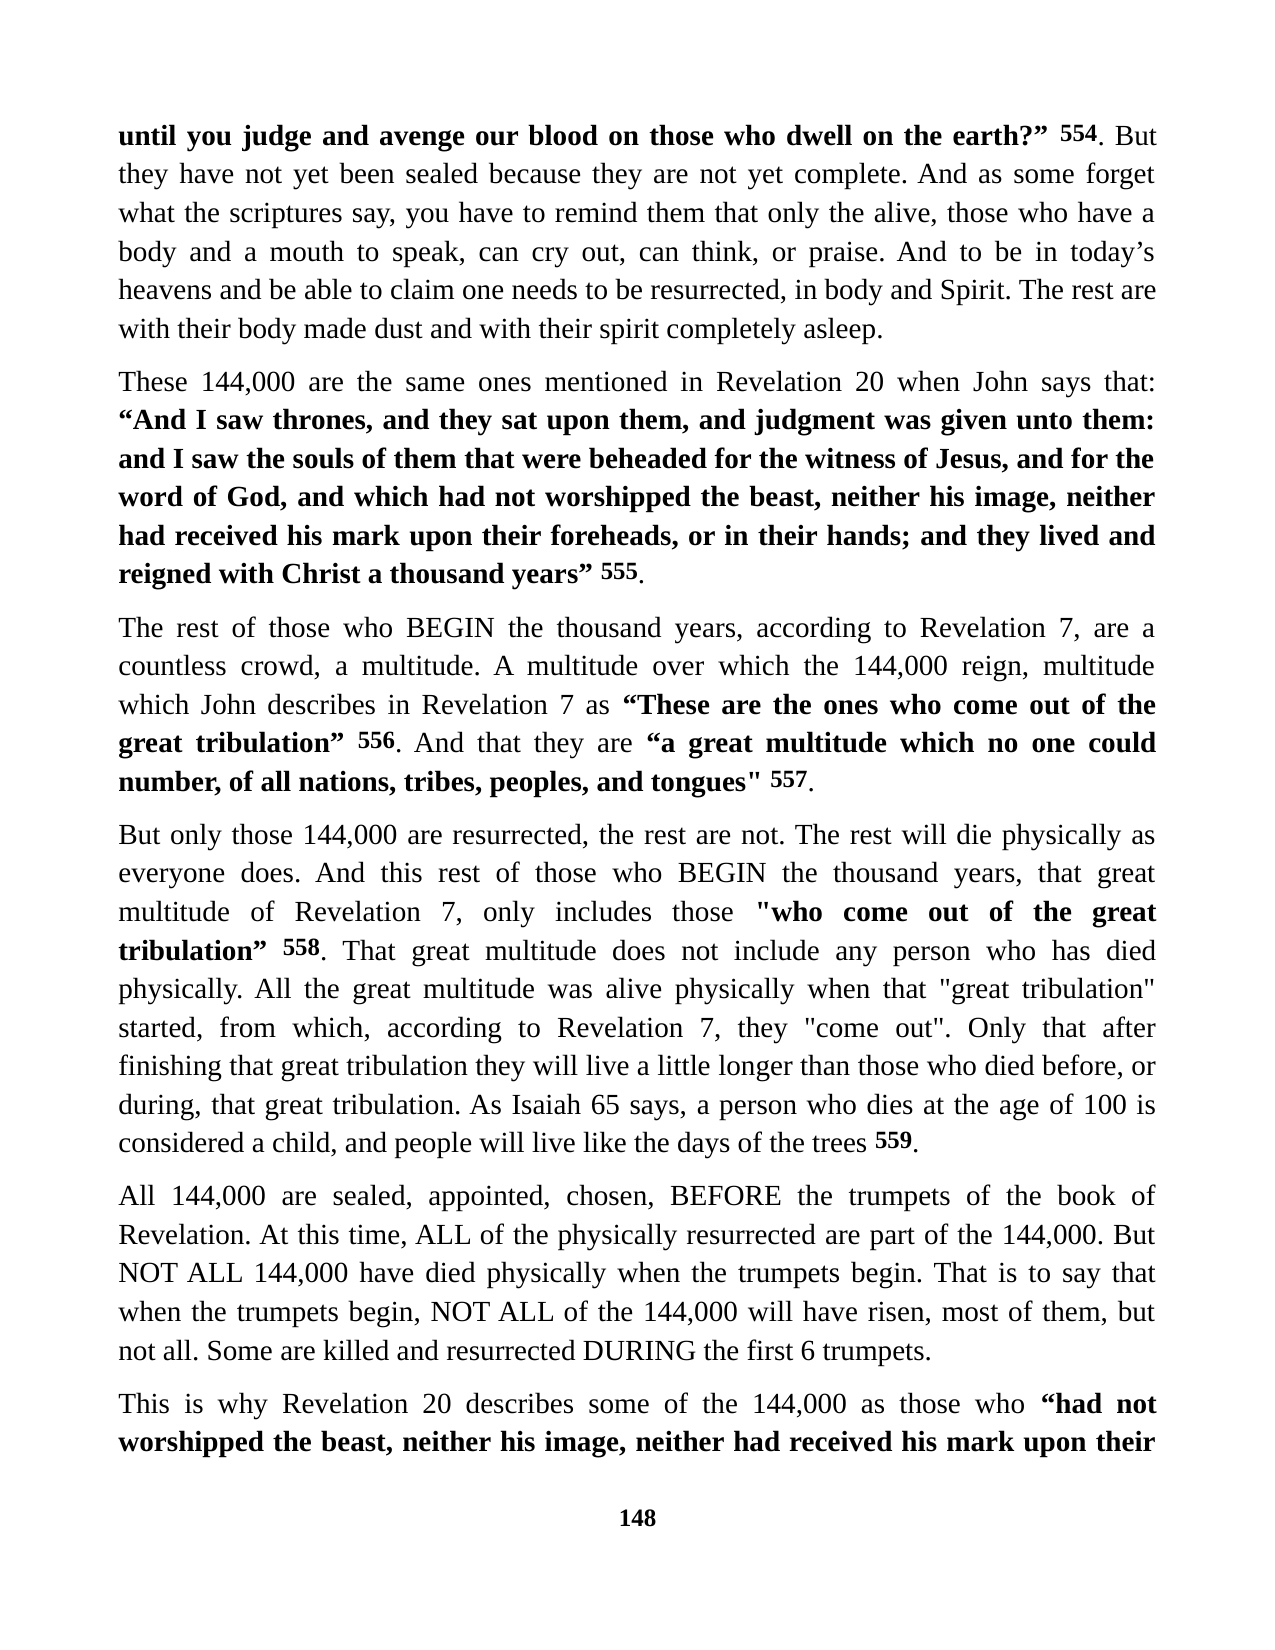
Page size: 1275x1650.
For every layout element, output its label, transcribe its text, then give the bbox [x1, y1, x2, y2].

text The rest of those who BEGIN the thousand years, according to Revelation 7, are a countless crowd, a multitude. A multitude over which the 144,000 reign, multitude which John describes in Revelation 7 as “These are the ones who come out of the great tribulation” . And that they are “a great multitude which no one could number, of all nations, tribes, peoples, and tongues" . [118, 610, 1157, 797]
text This is why Revelation 20 describes some of the 144,000 as those who “had not worshipped the beast, neither his image, neither had received his mark upon their [118, 1386, 1157, 1458]
text until you judge and avenge our blood on those who dwell on the earth?” . But they have not yet been sealed because they are not yet complete. And as some forget what the scriptures say, you have to remind them that only the alive, those who have a body and a mouth to speak, can cry out, can think, or praise. And to be in today’s heavens and be able to claim one needs to be resurrected, in body and Spirit. The rest are with their body made dust and with their spirit completely asleep. [118, 118, 1157, 344]
text These 144,000 are the same ones mentioned in Revelation 20 when John says that: “And I saw thrones, and they sat upon them, and judgment was given unto them: and I saw the souls of them that were beheaded for the witness of Jesus, and for the word of God, and which had not worshipped the beast, neither his image, neither had received his mark upon their foreheads, or in their hands; and they lived and reigned with Christ a thousand years” . [118, 364, 1157, 590]
text All 144,000 are sealed, appointed, chosen, BEFORE the trumpets of the book of Revelation. At this time, ALL of the physically resurrected are part of the 144,000. But NOT ALL 144,000 have died physically when the trumpets begin. That is to say that when the trumpets begin, NOT ALL of the 144,000 will have risen, most of them, but not all. Some are killed and resurrected DURING the first 6 trumpets. [118, 1178, 1157, 1366]
text But only those 144,000 are resurrected, the rest are not. The rest will die physically as everyone does. And this rest of those who BEGIN the thousand years, that great multitude of Revelation 7, only includes those "who come out of the great tribulation” . That great multitude does not include any person who has died physically. All the great multitude was alive physically when that "great tribulation" started, from which, according to Revelation 7, they "come out". Only that after finishing that great tribulation they will live a little longer than those who died before, or during, that great tribulation. As Isaiah 65 says, a person who dies at the age of 100 is considered a child, and people will live like the days of the trees . [118, 817, 1157, 1159]
